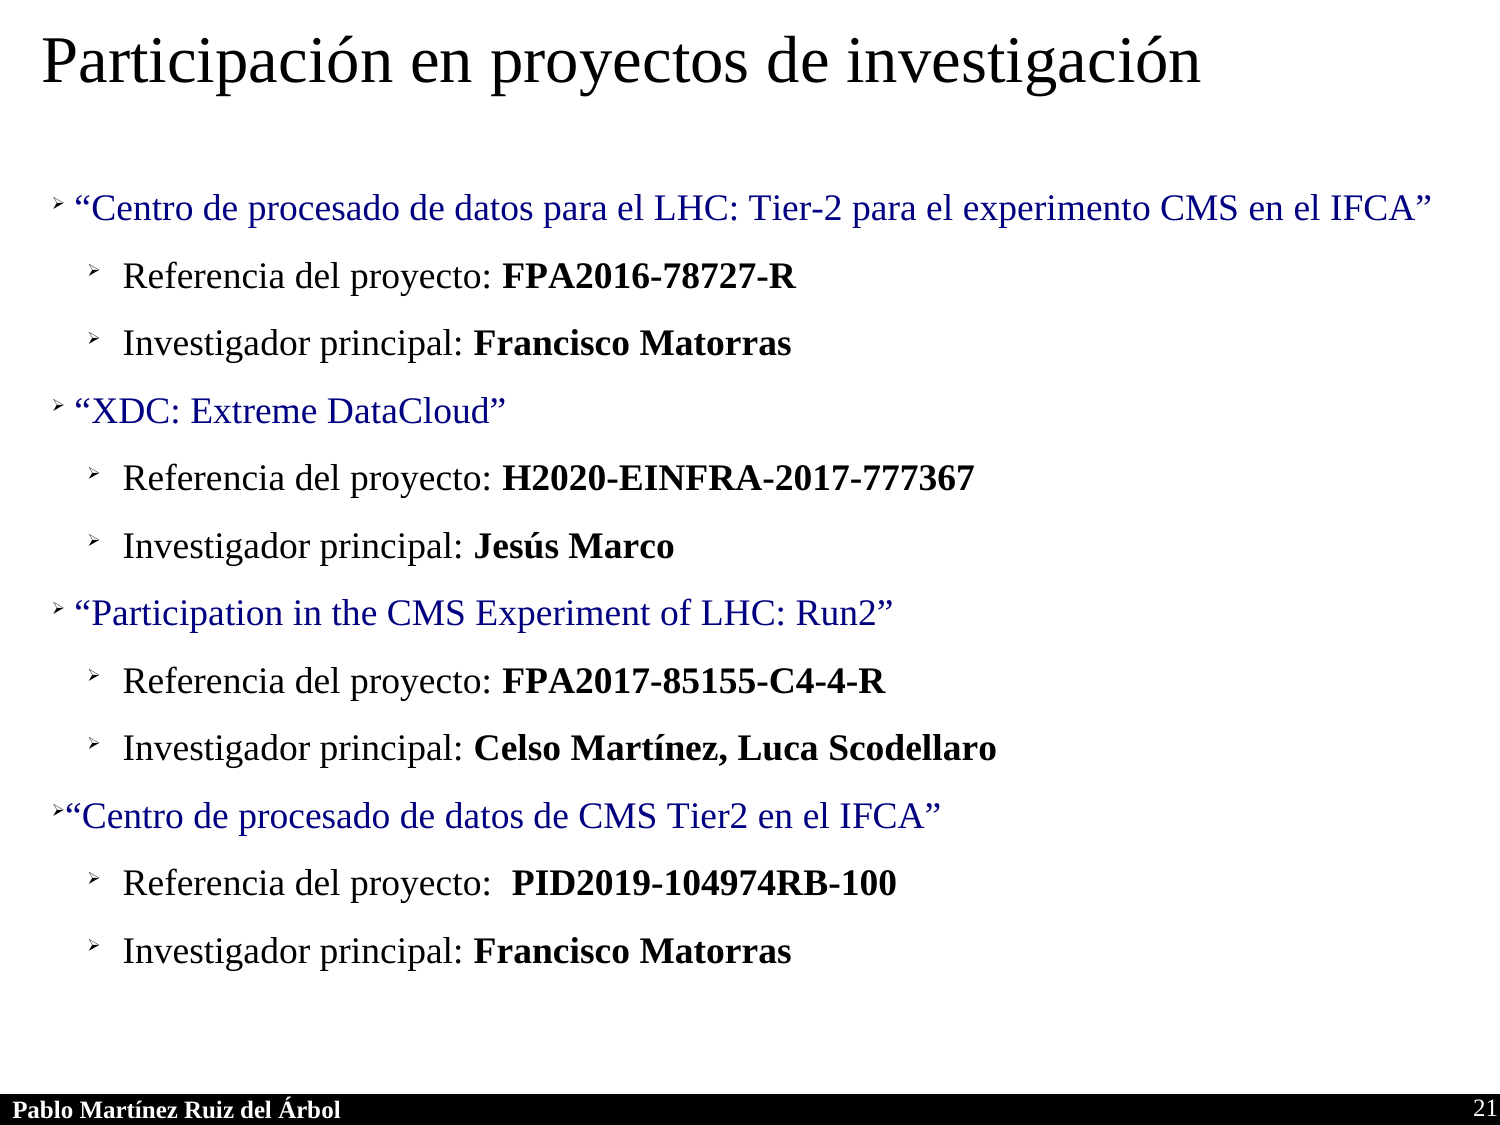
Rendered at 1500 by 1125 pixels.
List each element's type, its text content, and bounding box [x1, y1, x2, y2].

text_box “Centro de procesado de datos para el LHC: Tier-2 para el experimento CMS en el IFCA” Referencia del proyecto: FPA2016-78727-R Investigador principal: Francisco Matorras “XDC: Extreme DataCloud” Referencia del proyecto: H2020-EINFRA-2017-777367 Investigador principal: Jesús Marco “Participation in the CMS Experiment of LHC: Run2” Referencia del proyecto: FPA2017-85155-C4-4-R Investigador principal: Celso Martínez, Luca Scodellaro “Centro de procesado de datos de CMS Tier2 en el IFCA” Referencia del proyecto: PID2019-104974RB-100 Investigador principal: Francisco Matorras [32, 148, 1500, 1003]
text_box Participación en proyectos de investigación [0, 7, 1274, 115]
